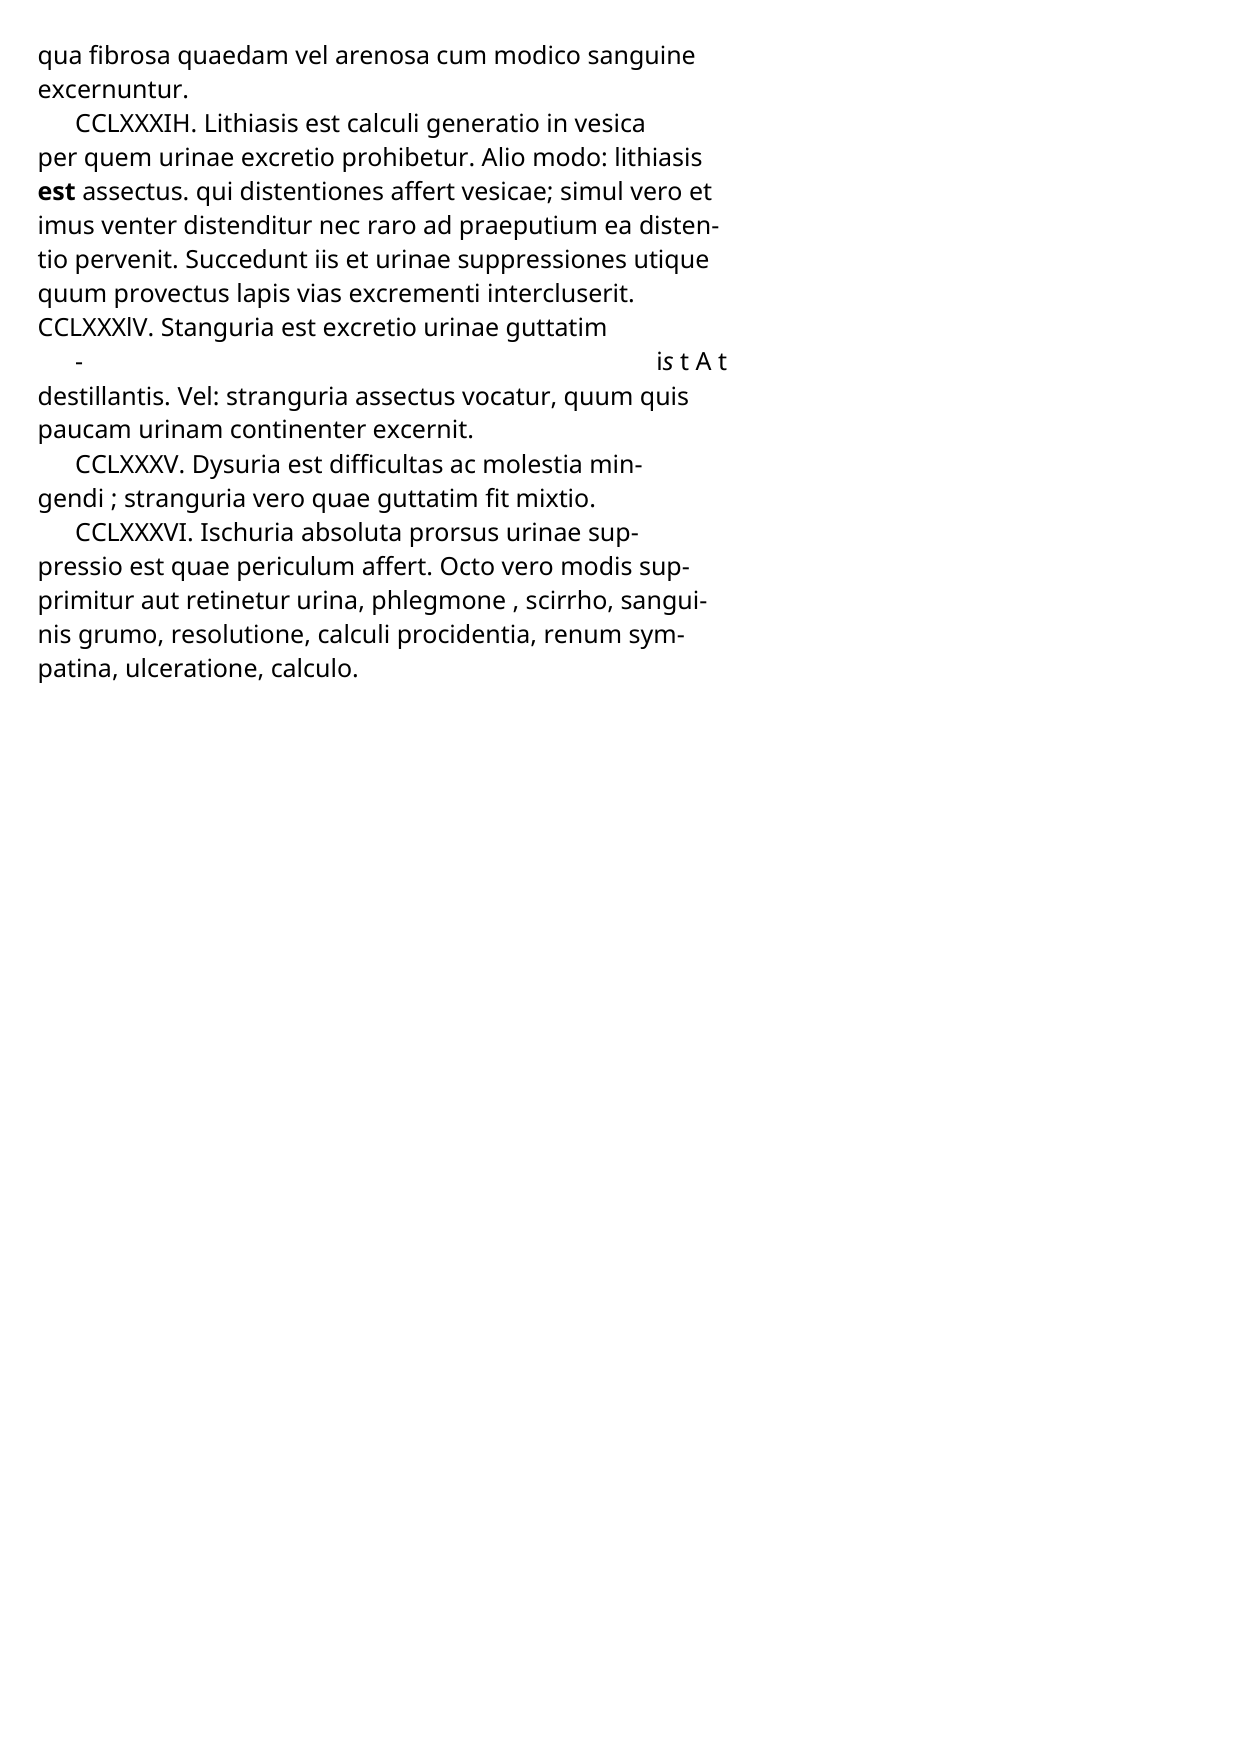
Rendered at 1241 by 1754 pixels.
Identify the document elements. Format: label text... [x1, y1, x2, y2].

text destillantis. Vel: stranguria assectus vocatur, quum quis paucam urinam continenter excernit. [37, 378, 1203, 446]
text CCLXXXlV. Stanguria est excretio urinae guttatim - is t A t [37, 310, 1203, 378]
text CCLXXXIH. Lithiasis est calculi generatio in vesica per quem urinae excretio prohibetur. Alio modo: lithiasis est assectus. qui distentiones affert vesicae; simul vero et imus venter distenditur nec raro ad praeputium ea disten- tio pervenit. Succedunt iis et urinae suppressiones utique quum provectus lapis vias excrementi intercluserit. [37, 106, 1203, 310]
text CCLXXXVI. Ischuria absoluta prorsus urinae sup- pressio est quae periculum affert. Octo vero modis sup- primitur aut retinetur urina, phlegmone , scirrho, sangui- nis grumo, resolutione, calculi procidentia, renum sym- patina, ulceratione, calculo. [37, 514, 1203, 685]
text qua fibrosa quaedam vel arenosa cum modico sanguine excernuntur. [37, 37, 1203, 106]
text CCLXXXV. Dysuria est difficultas ac molestia min- gendi ; stranguria vero quae guttatim fit mixtio. [37, 446, 1203, 514]
